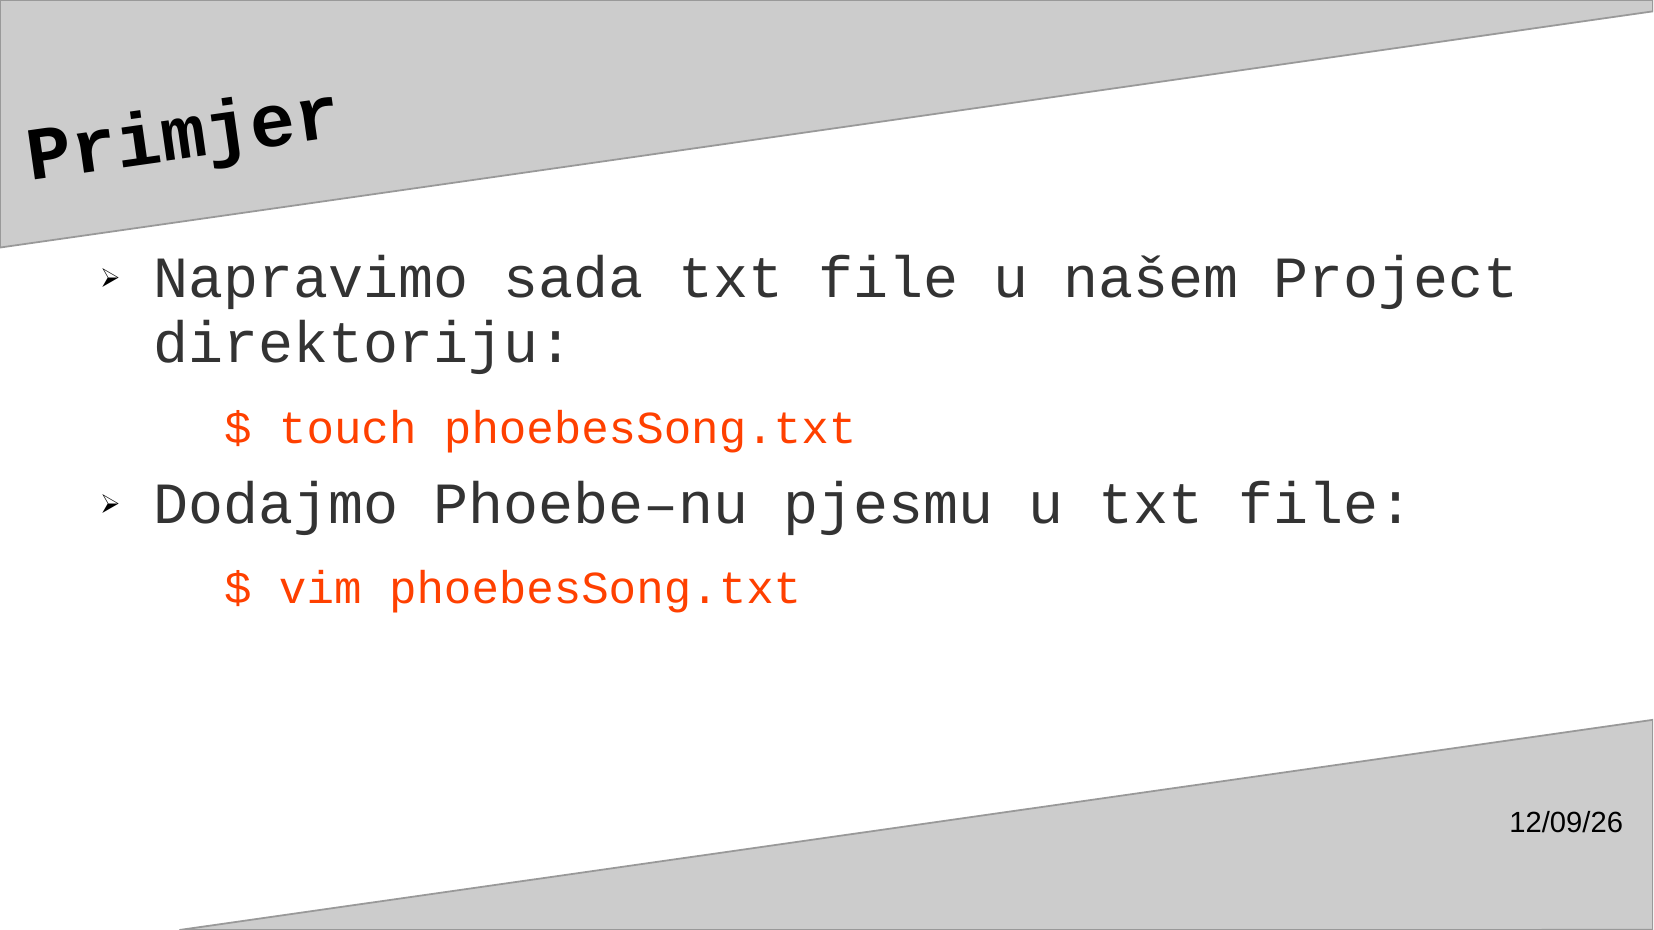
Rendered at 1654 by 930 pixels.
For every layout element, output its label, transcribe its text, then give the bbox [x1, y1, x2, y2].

title Primjer [16, 0, 1501, 239]
list Napravimo sada txt file u našem Project direktoriju: $ touch phoebesSong.txt Dodajmo Phoebe–nu pjesmu u txt file: $ vim phoebesSong.txt [82, 248, 1538, 788]
